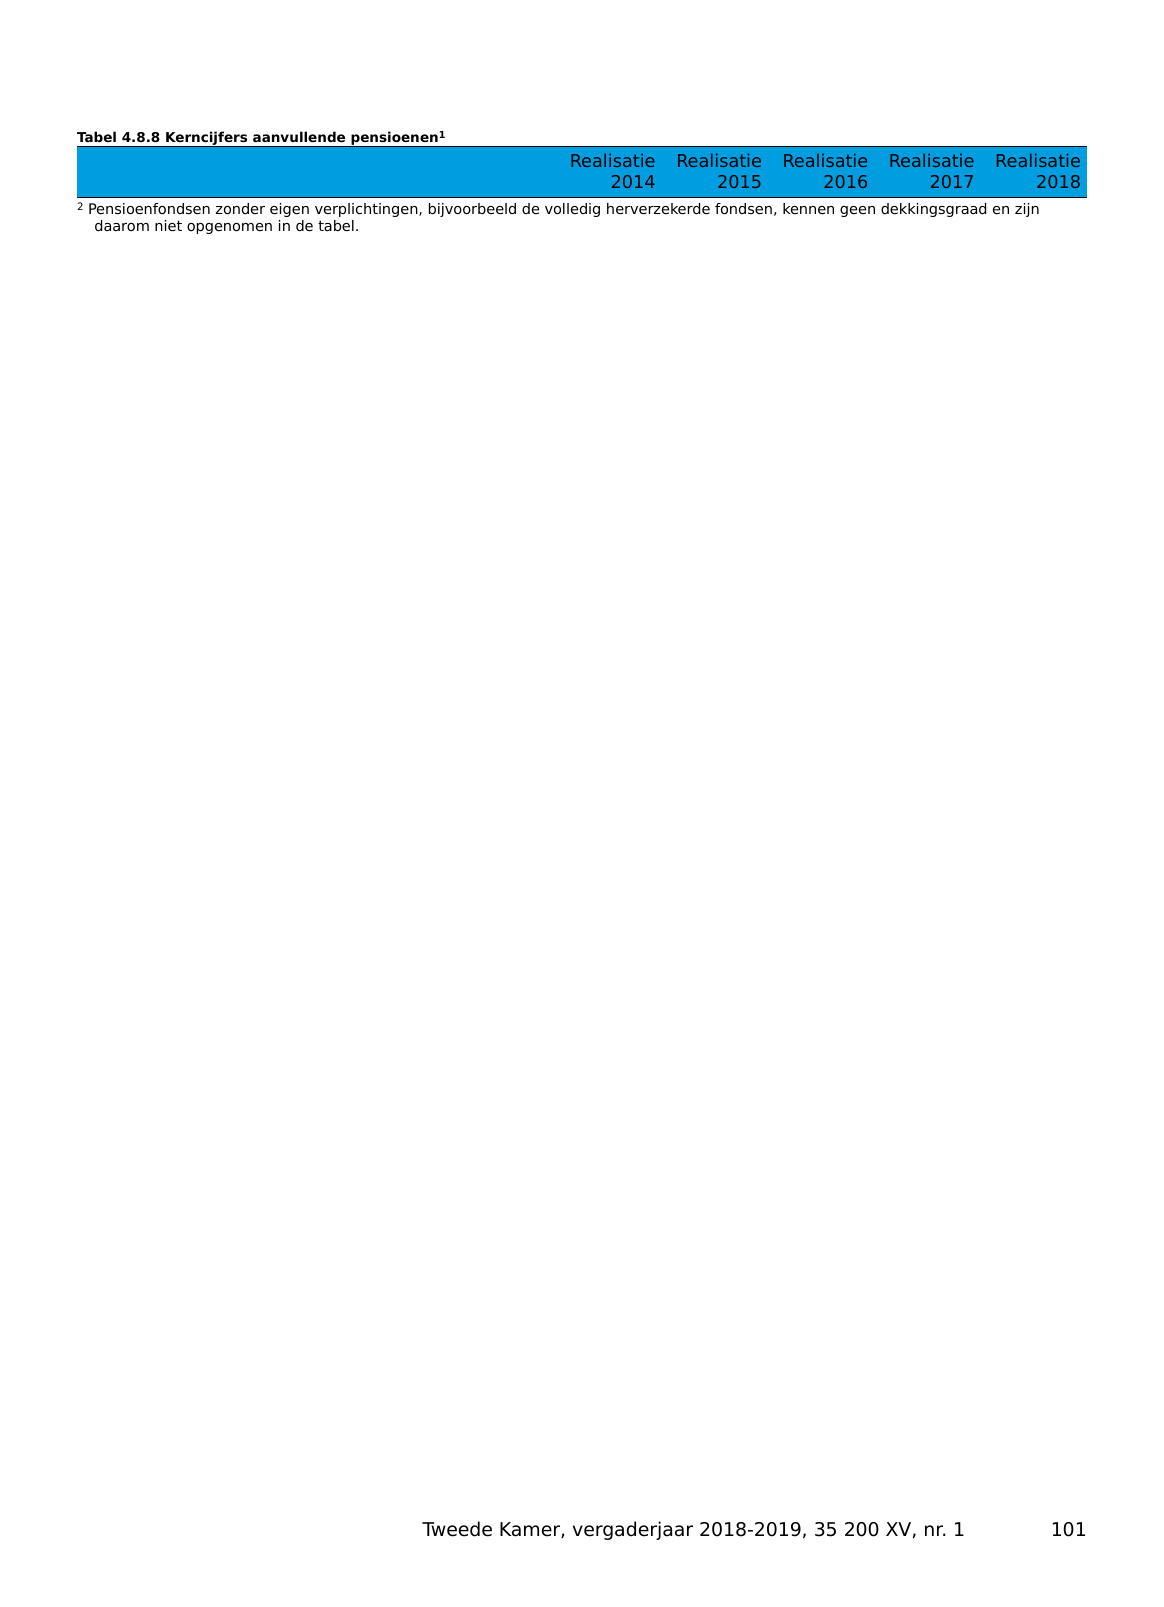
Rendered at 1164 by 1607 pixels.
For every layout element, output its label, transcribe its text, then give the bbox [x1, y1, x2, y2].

table_cell Realisatie 2018 [980, 147, 1087, 197]
table_cell Realisatie 2016 [768, 147, 874, 197]
table_header Tabel 4.8.8 Kerncijfers aanvullende pensioenen1 [77, 130, 1087, 146]
table_cell 2 Pensioenfondsen zonder eigen verplichtingen, bijvoorbeeld de volledig herverzekerde fondsen, kennen geen dekkingsgraad en zijn daarom niet opgenomen in de tabel. [77, 198, 1087, 235]
table_cell Realisatie 2015 [661, 147, 768, 197]
table_cell [77, 147, 555, 197]
table_cell Realisatie 2014 [555, 147, 661, 197]
table_cell Realisatie 2017 [874, 147, 980, 197]
